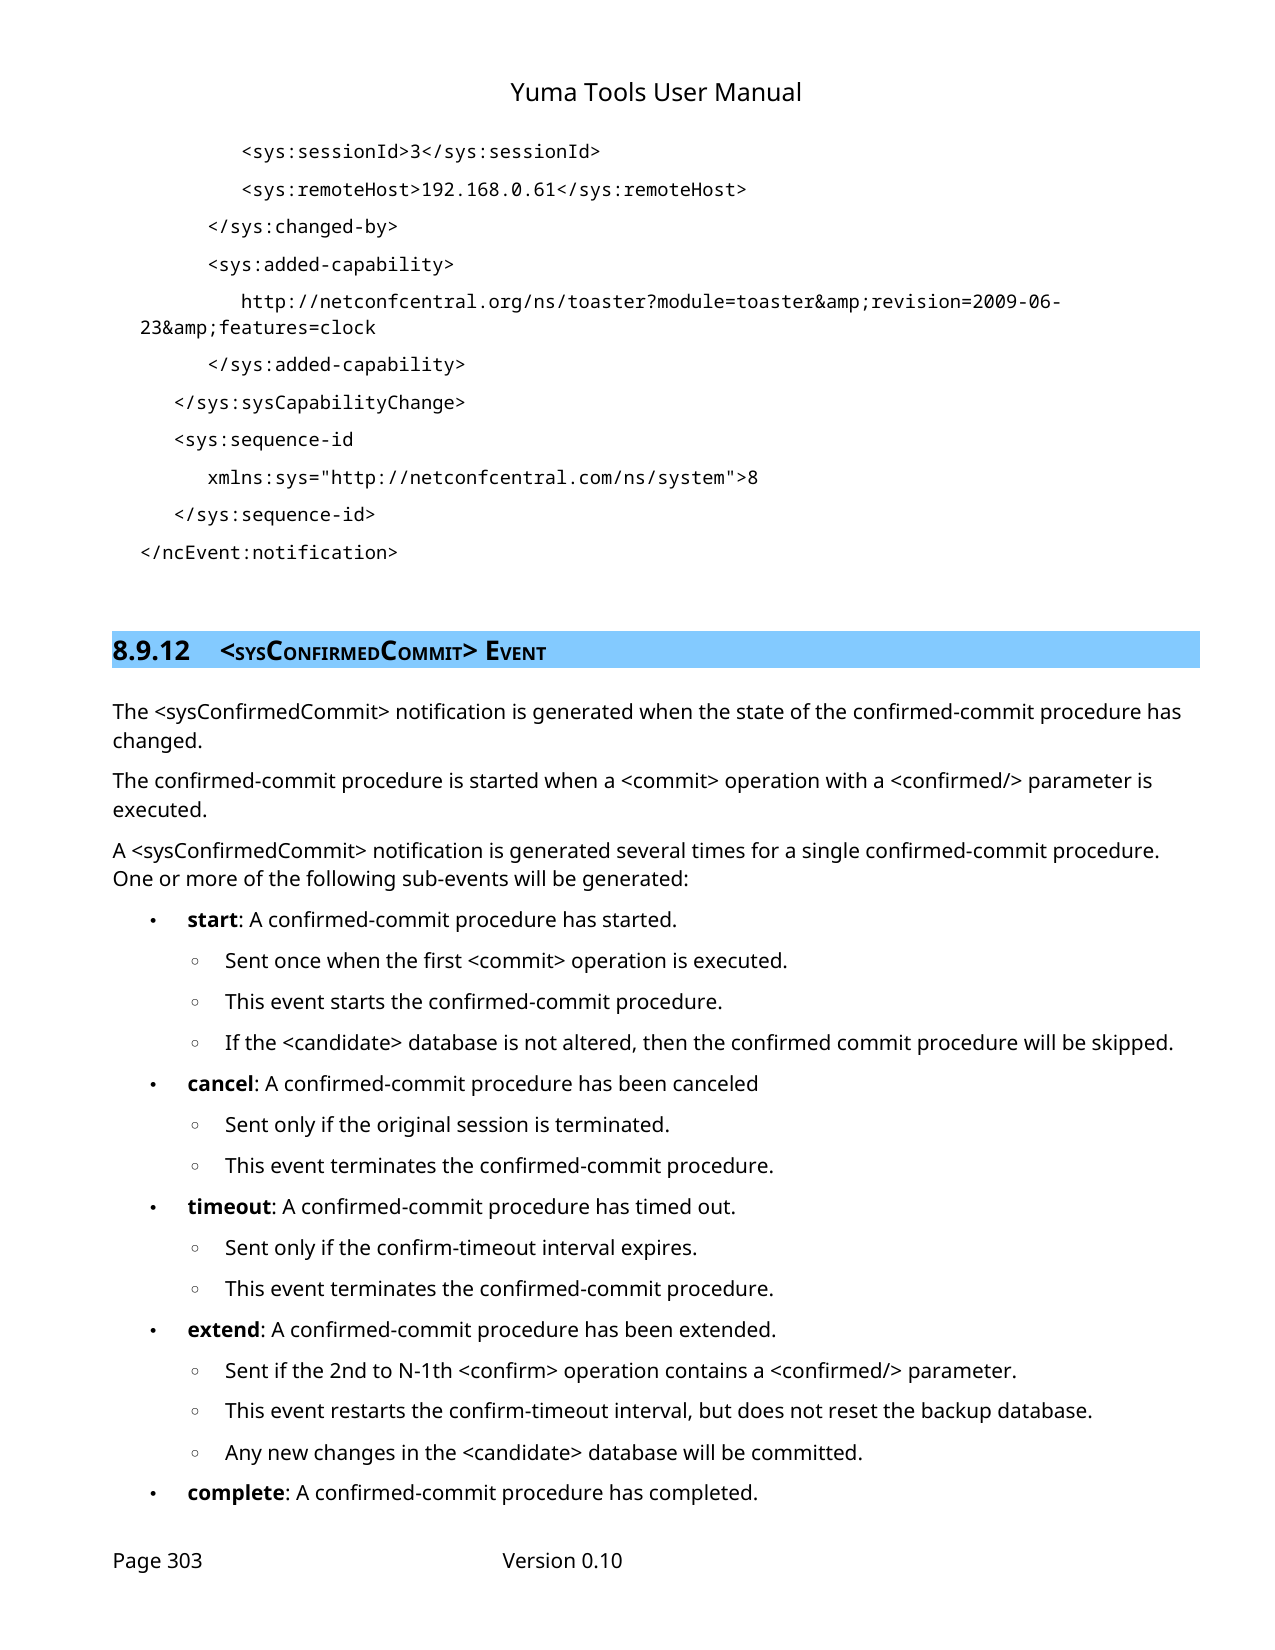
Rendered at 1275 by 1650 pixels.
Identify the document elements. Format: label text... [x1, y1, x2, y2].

text </ncEvent:notification> [139, 539, 1200, 564]
list complete: A confirmed-commit procedure has completed. [150, 1478, 1200, 1507]
text <sys:remoteHost>192.168.0.61</sys:remoteHost> [139, 176, 1200, 202]
list start: A confirmed-commit procedure has started. [150, 905, 1200, 934]
text </sys:added-capability> [139, 352, 1200, 377]
list This event restarts the confirm-timeout interval, but does not reset the backup database. [187, 1397, 1200, 1425]
text The confirmed-commit procedure is started when a <commit> operation with a <confirmed/> parameter is executed. [112, 767, 1200, 823]
list If the <candidate> database is not altered, then the confirmed commit procedure will be skipped. [187, 1028, 1200, 1057]
list Any new changes in the <candidate> database will be committed. [187, 1438, 1200, 1466]
text <sys:added-capability> [139, 251, 1200, 277]
list This event terminates the confirmed-commit procedure. [187, 1151, 1200, 1179]
list Sent if the 2nd to N-1th <confirm> operation contains a <confirmed/> parameter. [187, 1356, 1200, 1384]
list This event starts the confirmed-commit procedure. [187, 987, 1200, 1016]
text </sys:changed-by> [139, 213, 1200, 239]
text The <sysConfirmedCommit> notification is generated when the state of the confirmed-commit procedure has changed. [112, 697, 1200, 754]
list timeout: A confirmed-commit procedure has timed out. [150, 1192, 1200, 1220]
text </sys:sysCapabilityChange> [139, 389, 1200, 414]
text A <sysConfirmedCommit> notification is generated several times for a single confirmed-commit procedure. One or more of the following sub-events will be generated: [112, 836, 1200, 893]
text xmlns:sys="http://netconfcentral.com/ns/system">8 [139, 464, 1200, 489]
text </sys:sequence-id> [139, 502, 1200, 527]
text <sys:sessionId>3</sys:sessionId> [139, 138, 1200, 164]
list cancel: A confirmed-commit procedure has been canceled [150, 1069, 1200, 1098]
list Sent only if the original session is terminated. [187, 1110, 1200, 1138]
list This event terminates the confirmed-commit procedure. [187, 1274, 1200, 1302]
text http://netconfcentral.org/ns/toaster?module=toaster&amp;revision=2009-06-23&amp;features=clock [139, 288, 1200, 339]
subtitle <sysConfirmedCommit> Event [112, 631, 1200, 668]
list Sent once when the first <commit> operation is executed. [187, 946, 1200, 975]
list Sent only if the confirm-timeout interval expires. [187, 1233, 1200, 1261]
text <sys:sequence-id [139, 427, 1200, 452]
list extend: A confirmed-commit procedure has been extended. [150, 1315, 1200, 1343]
